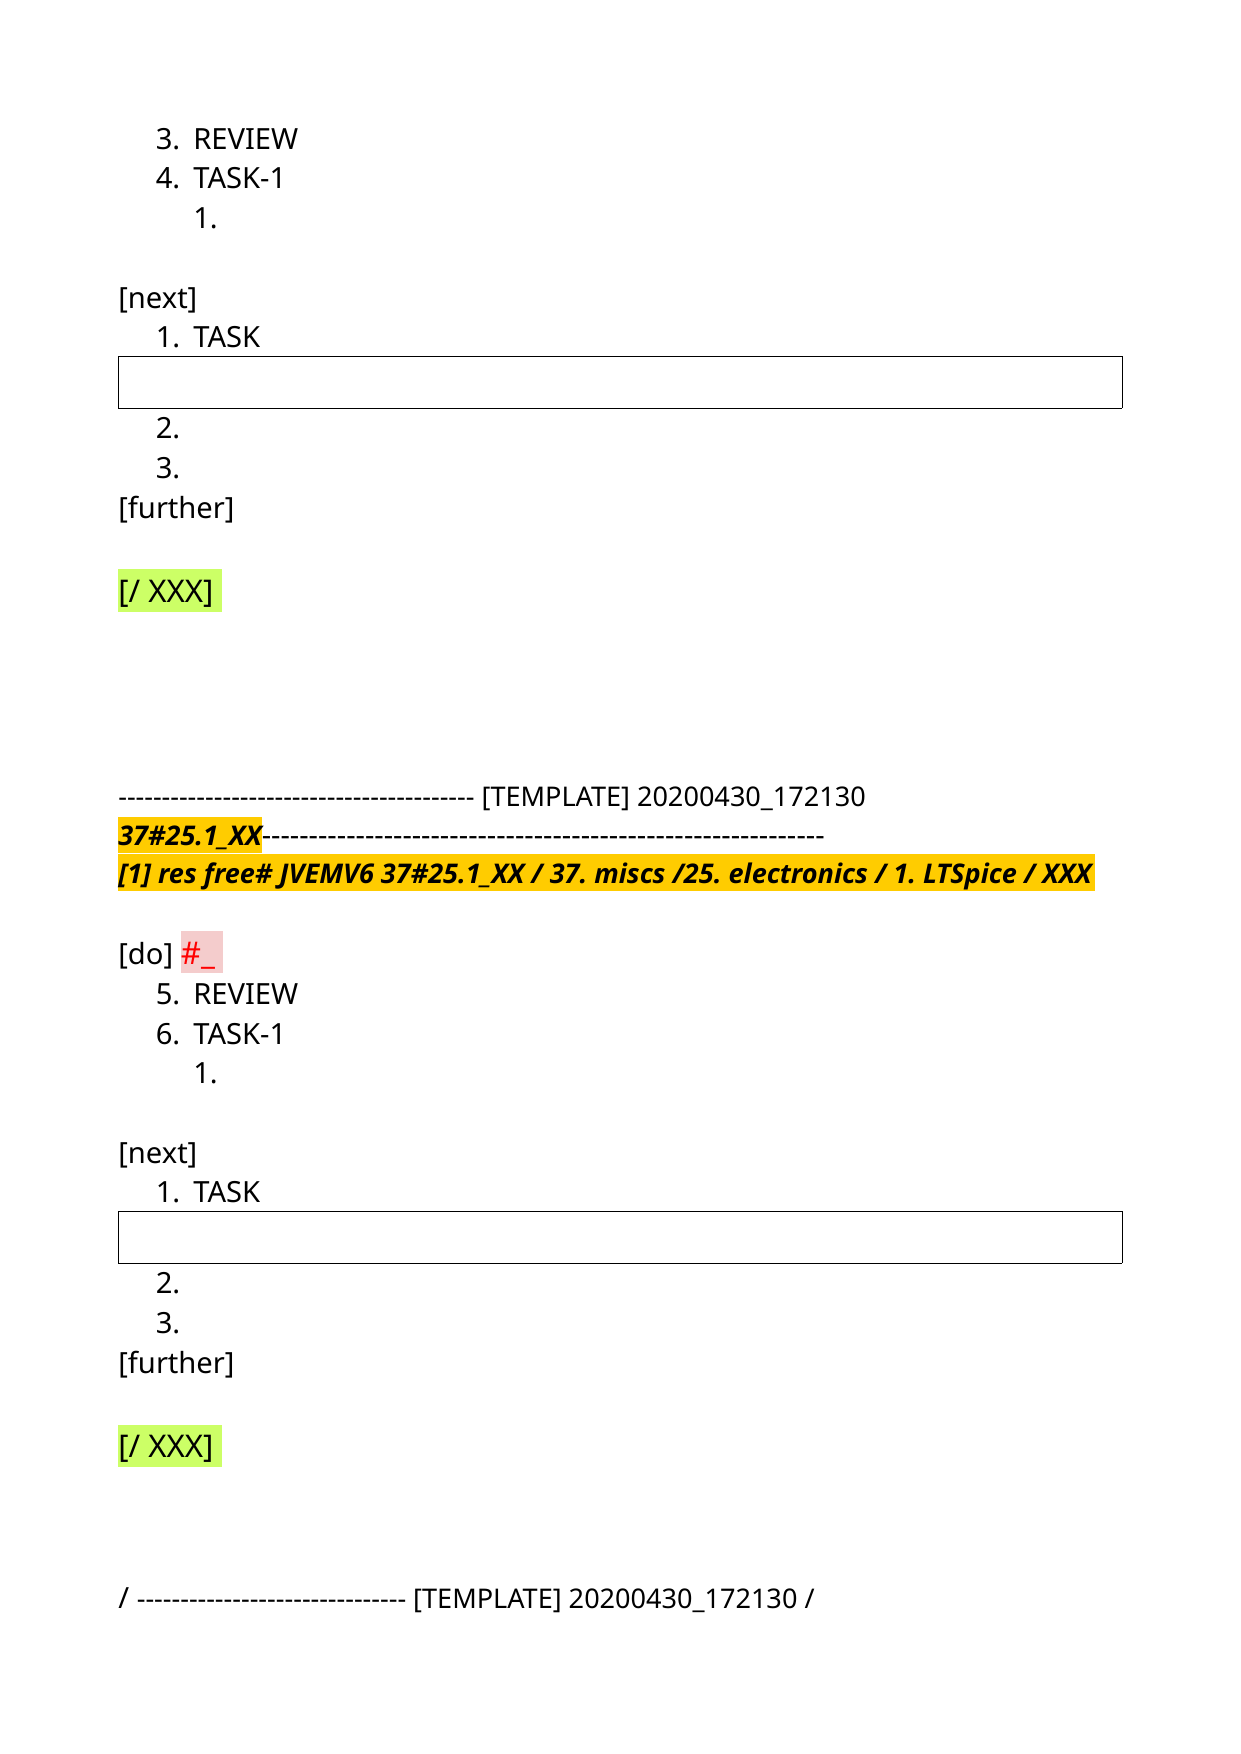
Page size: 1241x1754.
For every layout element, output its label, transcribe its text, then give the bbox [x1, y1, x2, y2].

list REVIEW [156, 118, 1122, 158]
text [further] [118, 487, 1122, 527]
text [/ XXX] [118, 527, 1122, 612]
list REVIEW [156, 973, 1122, 1013]
text [1] res free# JVEMV6 37#25.1_XX / 37. miscs /25. electronics / 1. LTSpice / XXX [118, 854, 1122, 891]
table_header [119, 1212, 1122, 1263]
list TASK [156, 1172, 1122, 1211]
text ----------------------------------------- [TEMPLATE] 20200430_172130 [118, 778, 1122, 814]
text [next] [118, 277, 1122, 317]
text [next] [118, 1132, 1122, 1172]
text / ------------------------------- [TEMPLATE] 20200430_172130 / [118, 1577, 1122, 1617]
list TASK-1 [156, 1013, 1122, 1053]
text [further] [118, 1342, 1122, 1382]
text [do] #_ [118, 931, 1122, 973]
table_header [119, 357, 1122, 407]
text 37#25.1_XX------------------------------------------------------------ [118, 814, 1122, 854]
text [/ XXX] [118, 1382, 1122, 1467]
list TASK-1 [156, 158, 1122, 197]
list TASK [156, 317, 1122, 356]
